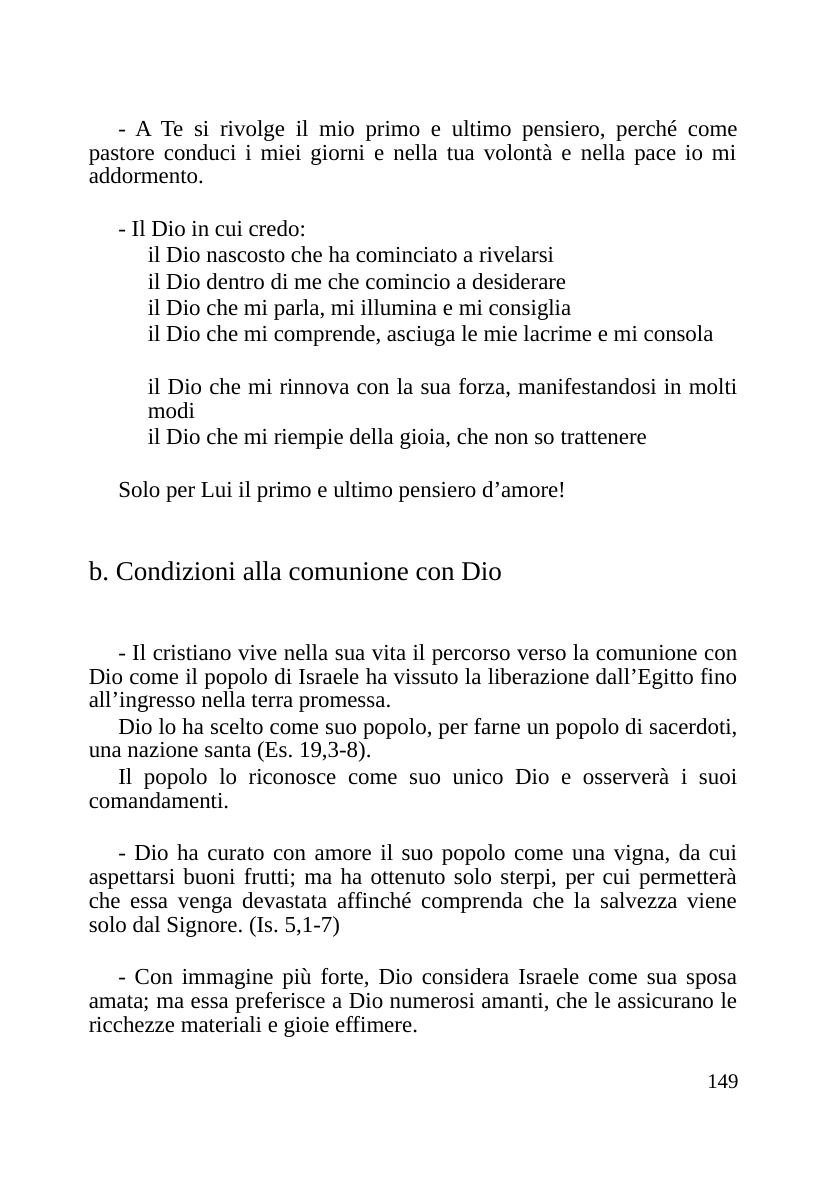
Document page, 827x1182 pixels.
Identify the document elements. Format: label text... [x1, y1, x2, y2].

text il Dio dentro di me che comincio a desiderare [148, 268, 738, 294]
text - Dio ha curato con amore il suo popolo come una vigna, da cui aspettarsi buoni frutti; ma ha ottenuto solo sterpi, per cui permetterà che essa venga devastata affinché comprenda che la salvezza viene solo dal Signore. (Is. 5,1-7) [88, 839, 738, 937]
subtitle b. Condizioni alla comunione con Dio [88, 555, 738, 586]
text il Dio nascosto che ha cominciato a rivelarsi [148, 241, 738, 268]
text il Dio che mi rinnova con la sua forza, manifestandosi in molti modi [148, 373, 738, 423]
text - Con immagine più forte, Dio considera Israele come sua sposa amata; ma essa preferisce a Dio numerosi amanti, che le assicurano le ricchezze materiali e gioie effimere. [88, 963, 738, 1037]
text - A Te si rivolge il mio primo e ultimo pensiero, perché come pastore conduci i miei giorni e nella tua volontà e nella pace io mi addormento. [88, 115, 738, 189]
text il Dio che mi comprende, asciuga le mie lacrime e mi consola [148, 321, 738, 347]
text - Il cristiano vive nella sua vita il percorso verso la comunione con Dio come il popolo di Israele ha vissuto la liberazione dall’Egitto fino all’ingresso nella terra promessa. [88, 639, 738, 713]
text Solo per Lui il primo e ultimo pensiero d’amore! [88, 476, 738, 502]
text - Il Dio in cui credo: [88, 215, 738, 241]
text il Dio che mi parla, mi illumina e mi consiglia [148, 294, 738, 321]
text il Dio che mi riempie della gioia, che non so trattenere [148, 423, 738, 450]
text Il popolo lo riconosce come suo unico Dio e osserverà i suoi comandamenti. [88, 763, 738, 813]
text Dio lo ha scelto come suo popolo, per farne un popolo di sacerdoti, una nazione santa (Es. 19,3-8). [88, 713, 738, 763]
